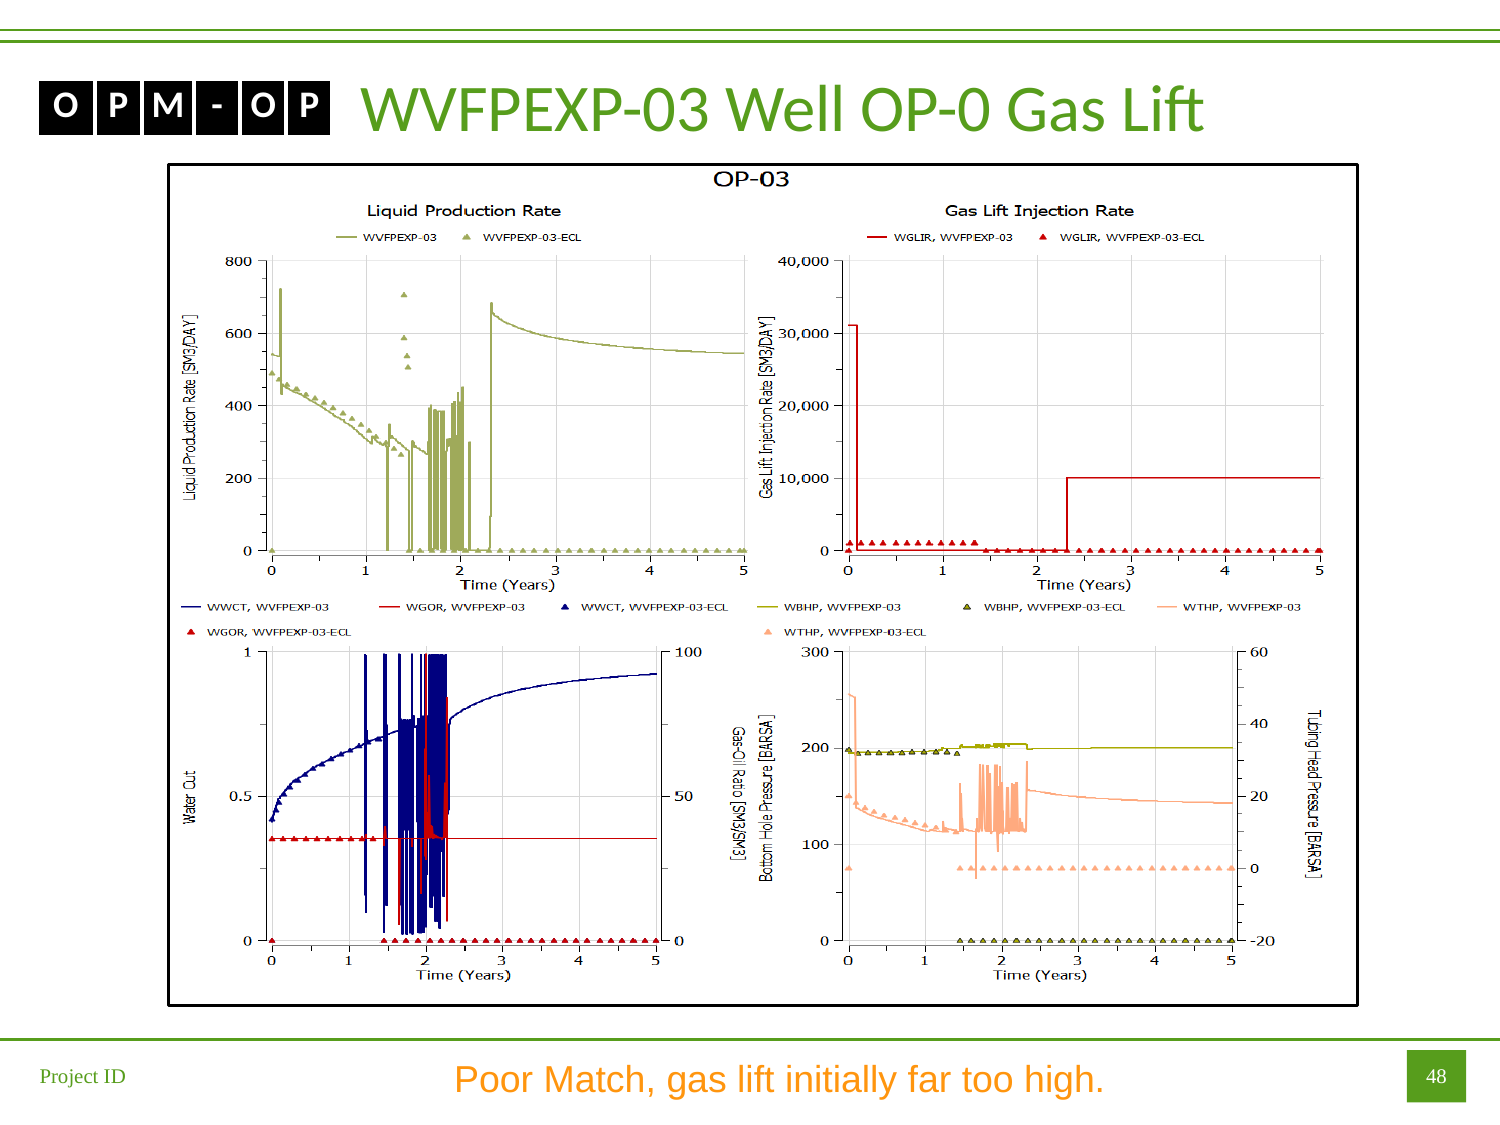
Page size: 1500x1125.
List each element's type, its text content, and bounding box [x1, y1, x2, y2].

text_box Poor Match, gas lift initially far too high. [165, 1051, 1396, 1111]
title WVFPEXP-03 Well OP-0 Gas Lift [360, 77, 1425, 153]
picture [169, 165, 1356, 1004]
